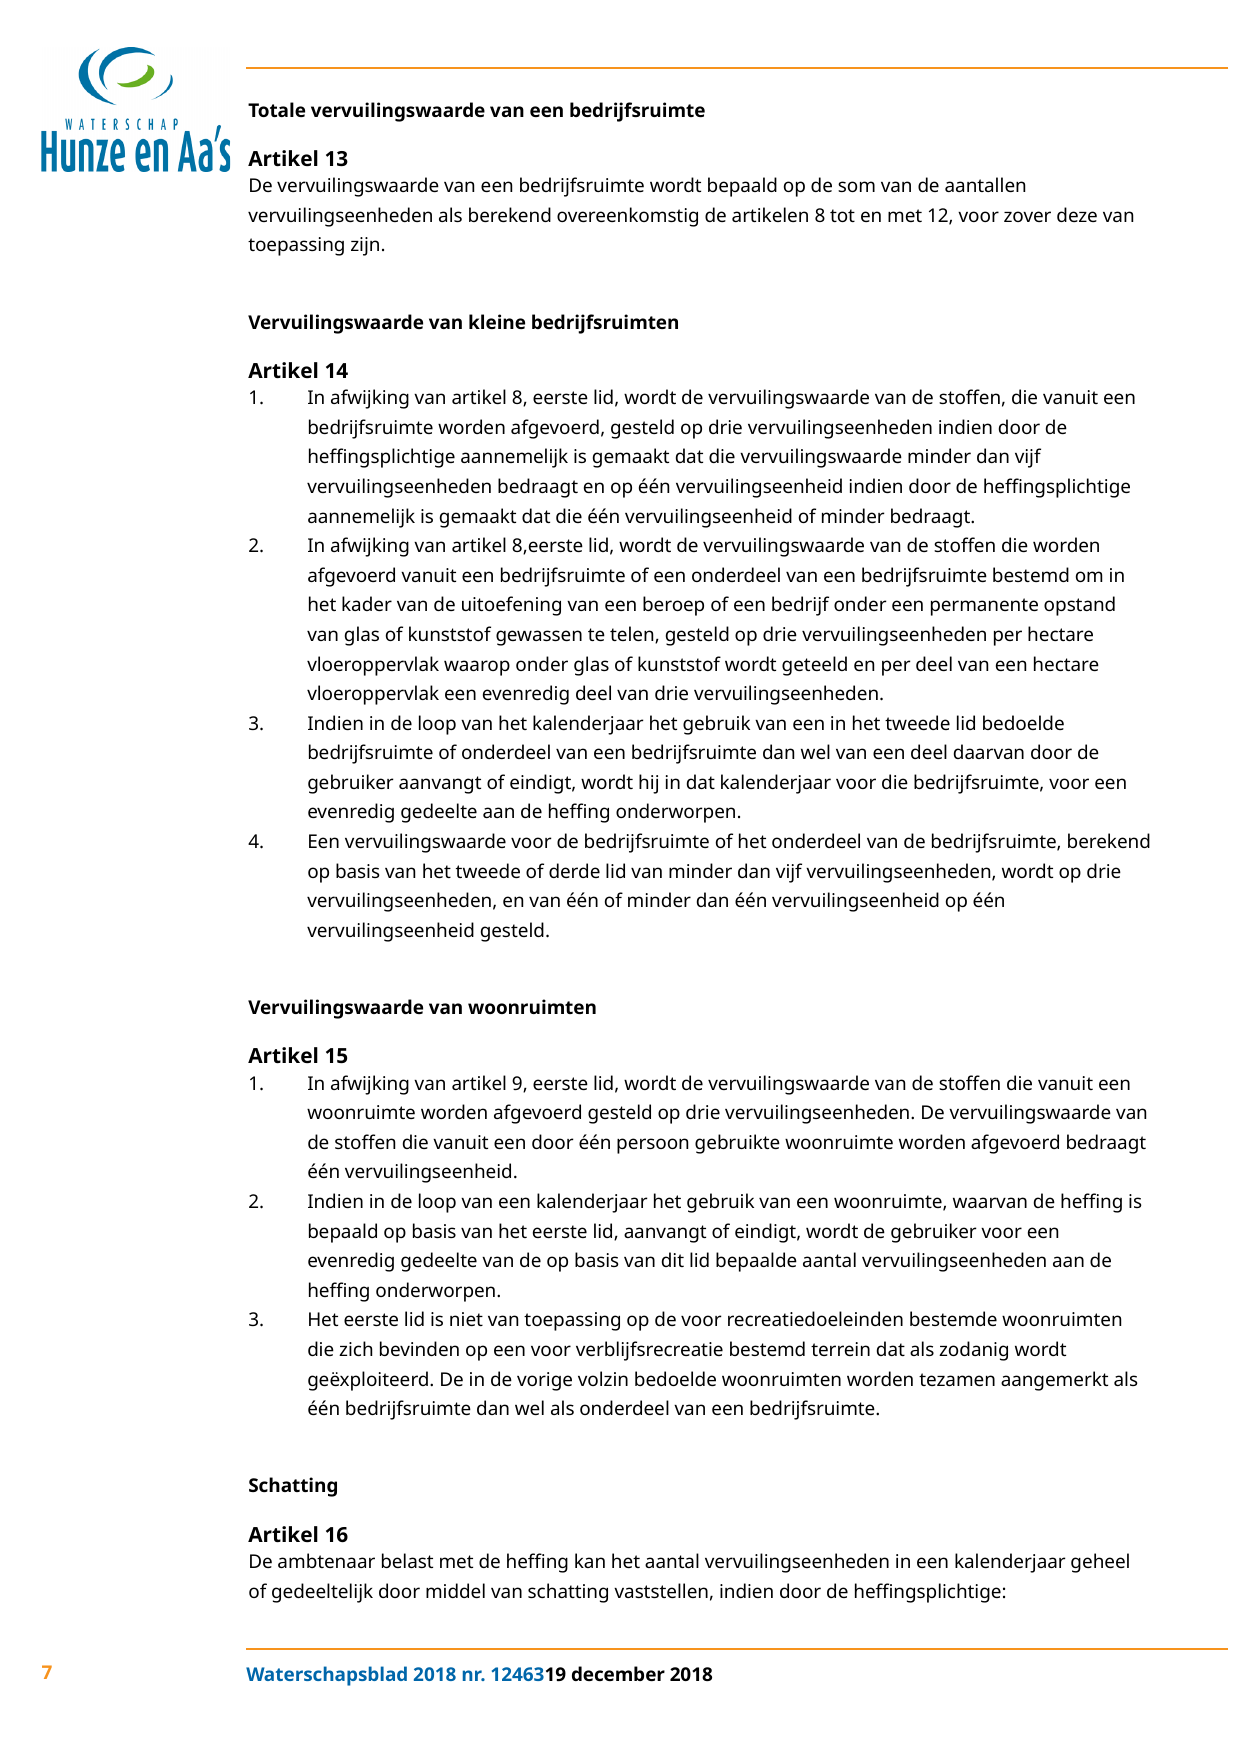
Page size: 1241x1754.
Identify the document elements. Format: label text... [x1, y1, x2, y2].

text Artikel 16 [248, 1520, 1152, 1548]
list Een vervuilingswaarde voor de bedrijfsruimte of het onderdeel van de bedrijfsruimte, berekend op basis van het tweede of derde lid van minder dan vijf vervuilingseenheden, wordt op drie vervuilingseenheden, en van één of minder dan één vervuilingseenheid op één vervuilingseenheid gesteld. [248, 828, 1152, 943]
text Artikel 13 [248, 144, 1152, 172]
list Het eerste lid is niet van toepassing op de voor recreatiedoeleinden bestemde woonruimten die zich bevinden op een voor verblijfsrecreatie bestemd terrein dat als zodanig wordt geëxploiteerd. De in de vorige volzin bedoelde woonruimten worden tezamen aangemerkt als één bedrijfsruimte dan wel als onderdeel van een bedrijfsruimte. [248, 1307, 1152, 1421]
list In afwijking van artikel 9, eerste lid, wordt de vervuilingswaarde van de stoffen die vanuit een woonruimte worden afgevoerd gesteld op drie vervuilingseenheden. De vervuilingswaarde van de stoffen die vanuit een door één persoon gebruikte woonruimte worden afgevoerd bedraagt één vervuilingseenheid. [248, 1070, 1152, 1184]
list Indien in de loop van een kalenderjaar het gebruik van een woonruimte, waarvan de heffing is bepaald op basis van het eerste lid, aanvangt of eindigt, wordt de gebruiker voor een evenredig gedeelte van de op basis van dit lid bepaalde aantal vervuilingseenheden aan de heffing onderworpen. [248, 1188, 1152, 1303]
text Vervuilingswaarde van kleine bedrijfsruimten [248, 307, 1152, 335]
picture [226, 145, 231, 156]
text Artikel 14 [248, 356, 1152, 384]
picture [183, 163, 191, 172]
list Indien in de loop van het kalenderjaar het gebruik van een in het tweede lid bedoelde bedrijfsruimte of onderdeel van een bedrijfsruimte dan wel van een deel daarvan door de gebruiker aanvangt of eindigt, wordt hij in dat kalenderjaar voor die bedrijfsruimte, voor een evenredig gedeelte aan de heffing onderworpen. [248, 710, 1152, 824]
text Artikel 15 [248, 1042, 1152, 1070]
list In afwijking van artikel 8,eerste lid, wordt de vervuilingswaarde van de stoffen die worden afgevoerd vanuit een bedrijfsruimte of een onderdeel van een bedrijfsruimte bestemd om in het kader van de uitoefening van een beroep of een bedrijf onder een permanente opstand van glas of kunststof gewassen te telen, gesteld op drie vervuilingseenheden per hectare vloeroppervlak waarop onder glas of kunststof wordt geteeld en per deel van een hectare vloeroppervlak een evenredig deel van drie vervuilingseenheden. [248, 532, 1152, 706]
text De vervuilingswaarde van een bedrijfsruimte wordt bepaald op de som van de aantallen vervuilingseenheden als berekend overeenkomstig de artikelen 8 tot en met 12, voor zover deze van toepassing zijn. [248, 172, 1152, 257]
text De ambtenaar belast met de heffing kan het aantal vervuilingseenheden in een kalenderjaar geheel of gedeeltelijk door middel van schatting vaststellen, indien door de heffingsplichtige: [248, 1548, 1152, 1604]
list In afwijking van artikel 8, eerste lid, wordt de vervuilingswaarde van de stoffen, die vanuit een bedrijfsruimte worden afgevoerd, gesteld op drie vervuilingseenheden indien door de heffingsplichtige aannemelijk is gemaakt dat die vervuilingswaarde minder dan vijf vervuilingseenheden bedraagt en op één vervuilingseenheid indien door de heffingsplichtige aannemelijk is gemaakt dat die één vervuilingseenheid of minder bedraagt. [248, 384, 1152, 529]
text Schatting [248, 1471, 1152, 1499]
text Totale vervuilingswaarde van een bedrijfsruimte [248, 95, 1152, 123]
picture [47, 154, 51, 172]
text Vervuilingswaarde van woonruimten [248, 992, 1152, 1021]
picture [41, 47, 231, 172]
